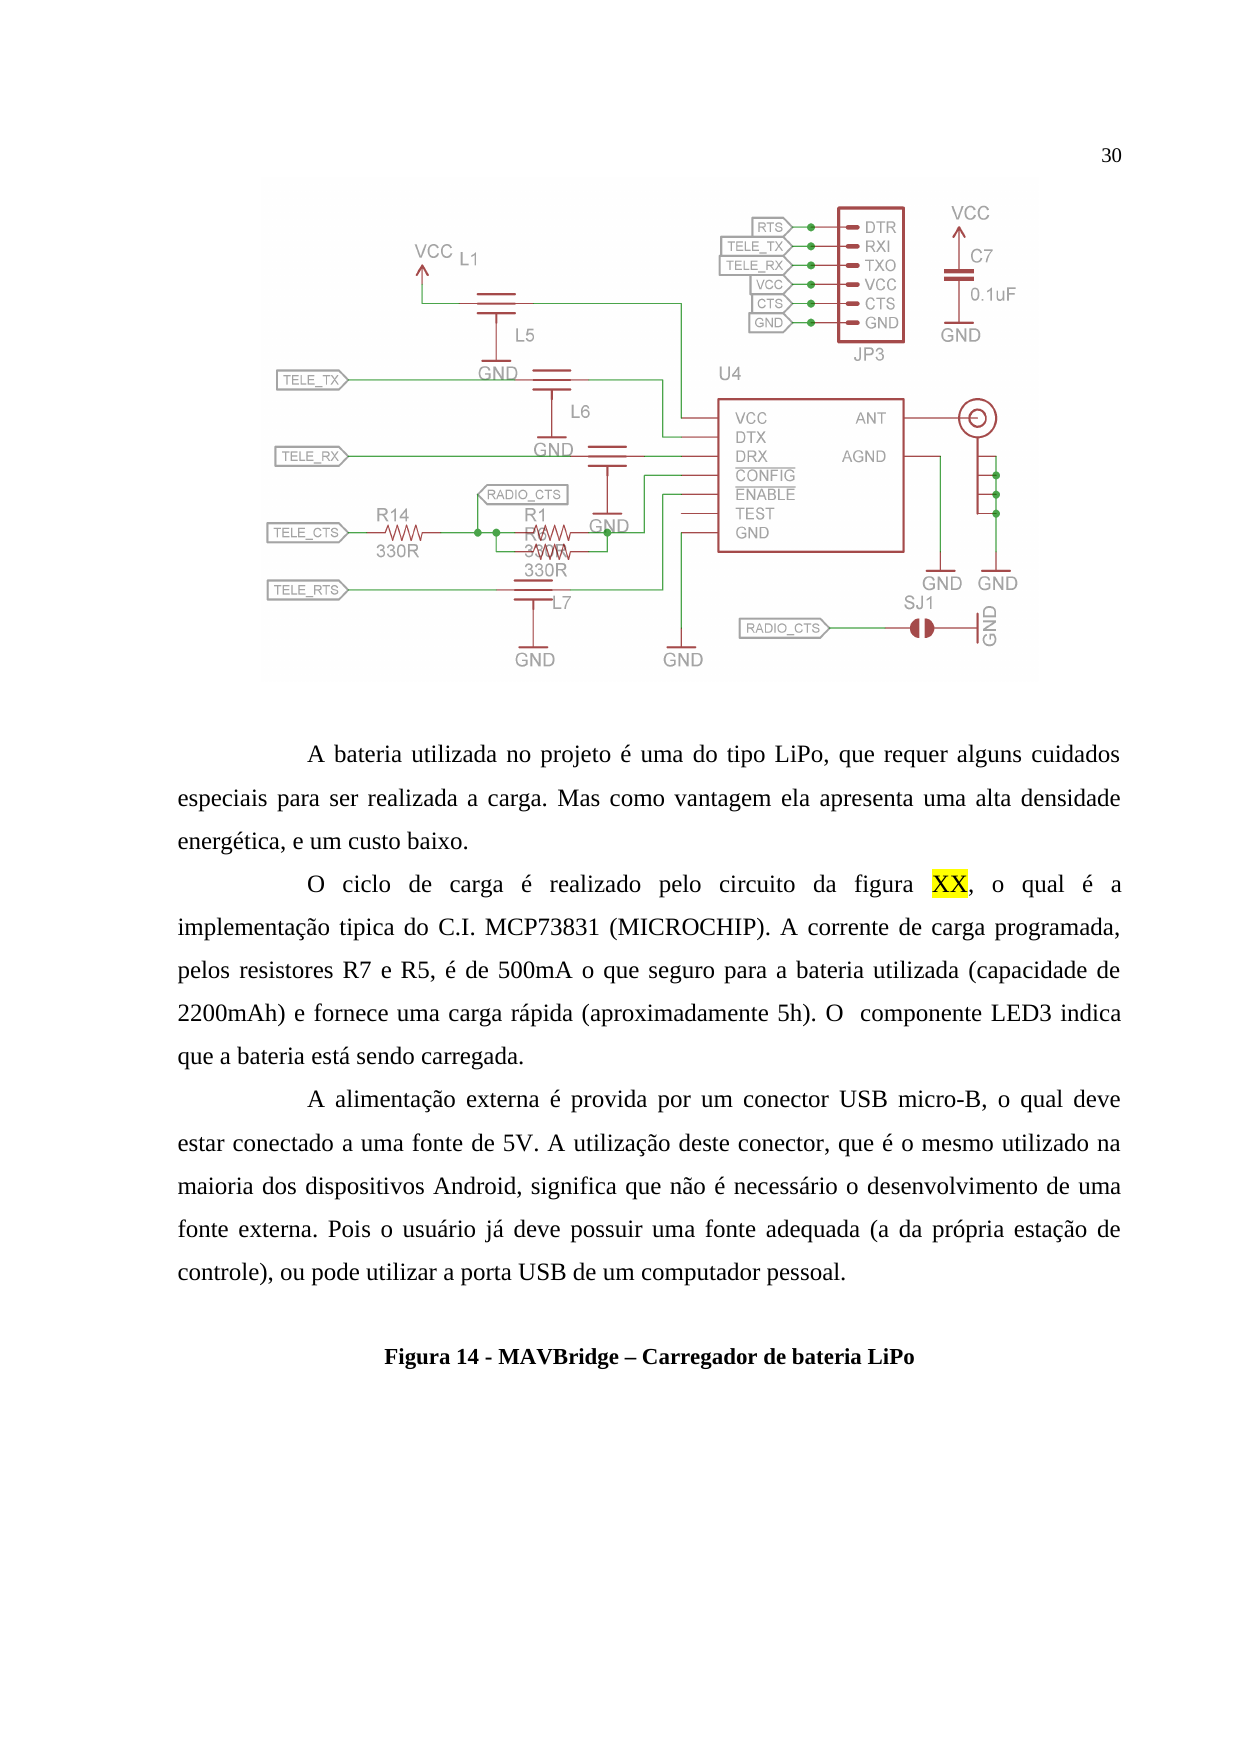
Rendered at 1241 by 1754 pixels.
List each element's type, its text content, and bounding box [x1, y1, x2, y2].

text A bateria utilizada no projeto é uma do tipo LiPo, que requer alguns cuidados especiais para ser realizada a carga. Mas como vantagem ela apresenta uma alta densidade energética, e um custo baixo. [177, 739, 1122, 854]
text A alimentação externa é provida por um conector USB micro-B, o qual deve estar conectado a uma fonte de 5V. A utilização deste conector, que é o mesmo utilizado na maioria dos dispositivos Android, significa que não é necessário o desenvolvimento de uma fonte externa. Pois o usuário já deve possuir uma fonte adequada (a da própria estação de controle), ou pode utilizar a porta USB de um computador pessoal. [177, 1084, 1122, 1286]
text O ciclo de carga é realizado pelo circuito da figura XX, o qual é a implementação tipica do C.I. MCP73831 (MICROCHIP). A corrente de carga programada, pelos resistores R7 e R5, é de 500mA o que seguro para a bateria utilizada (capacidade de 2200mAh) e fornece uma carga rápida (aproximadamente 5h). O componente LED3 indica que a bateria está sendo carregada. [177, 869, 1122, 1070]
picture [260, 177, 1039, 682]
list MAVBridge – Carregador de bateria LiPo [177, 1343, 1122, 1369]
